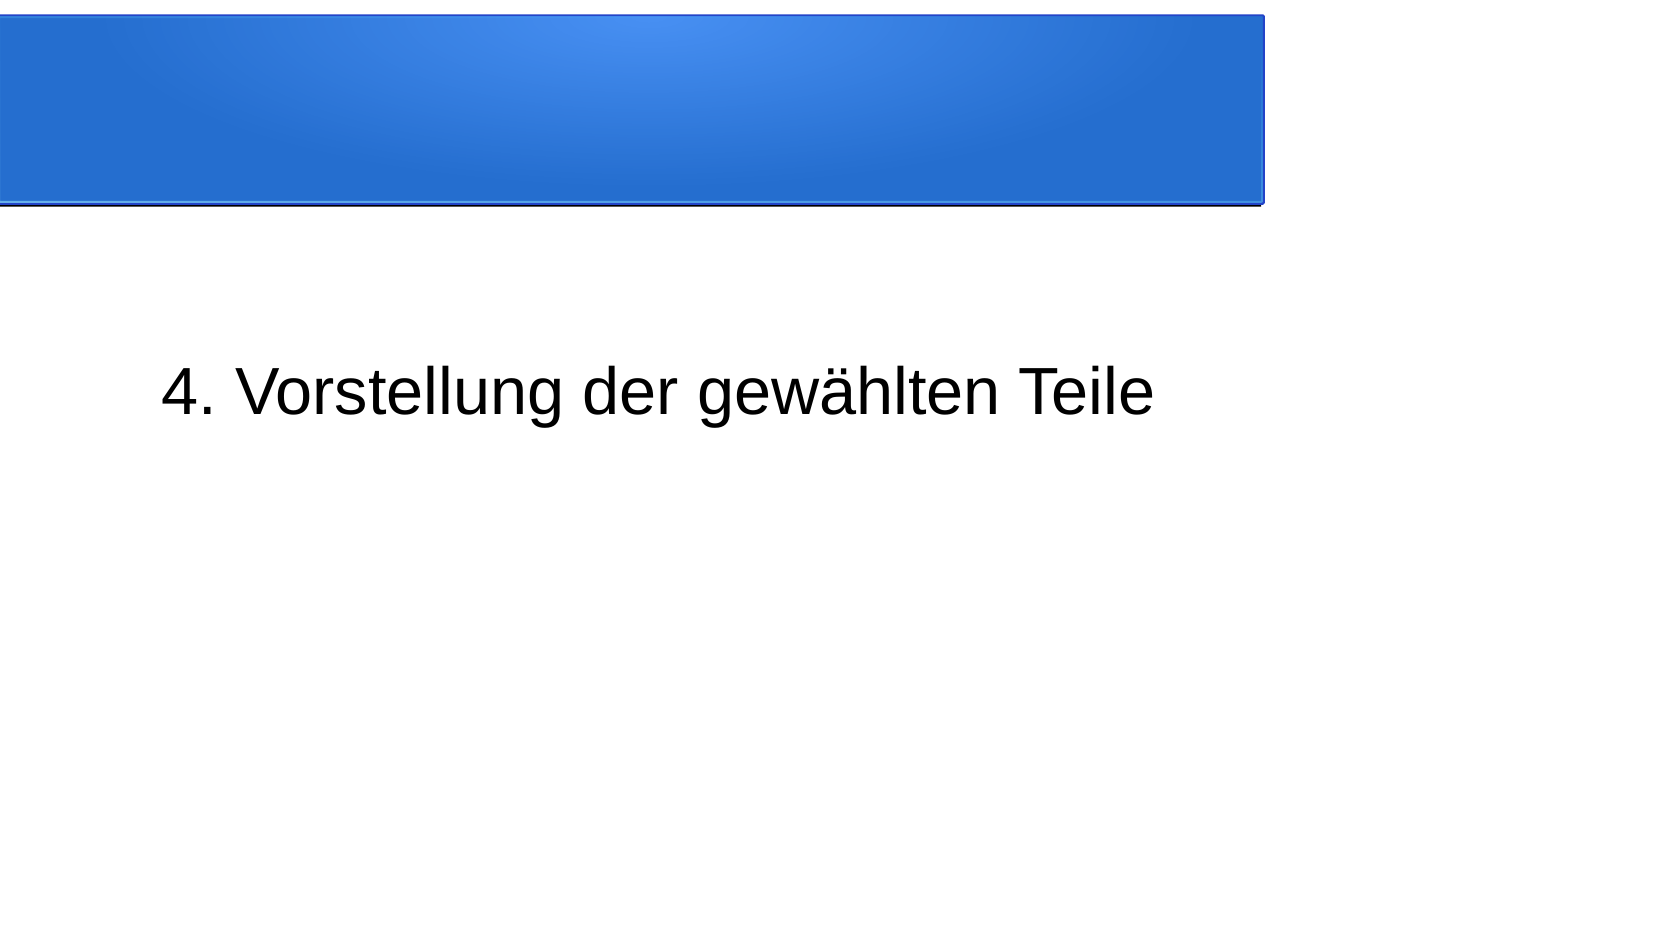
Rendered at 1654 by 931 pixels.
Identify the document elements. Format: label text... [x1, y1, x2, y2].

subtitle 4. Vorstellung der gewählten Teile [82, 35, 1235, 748]
